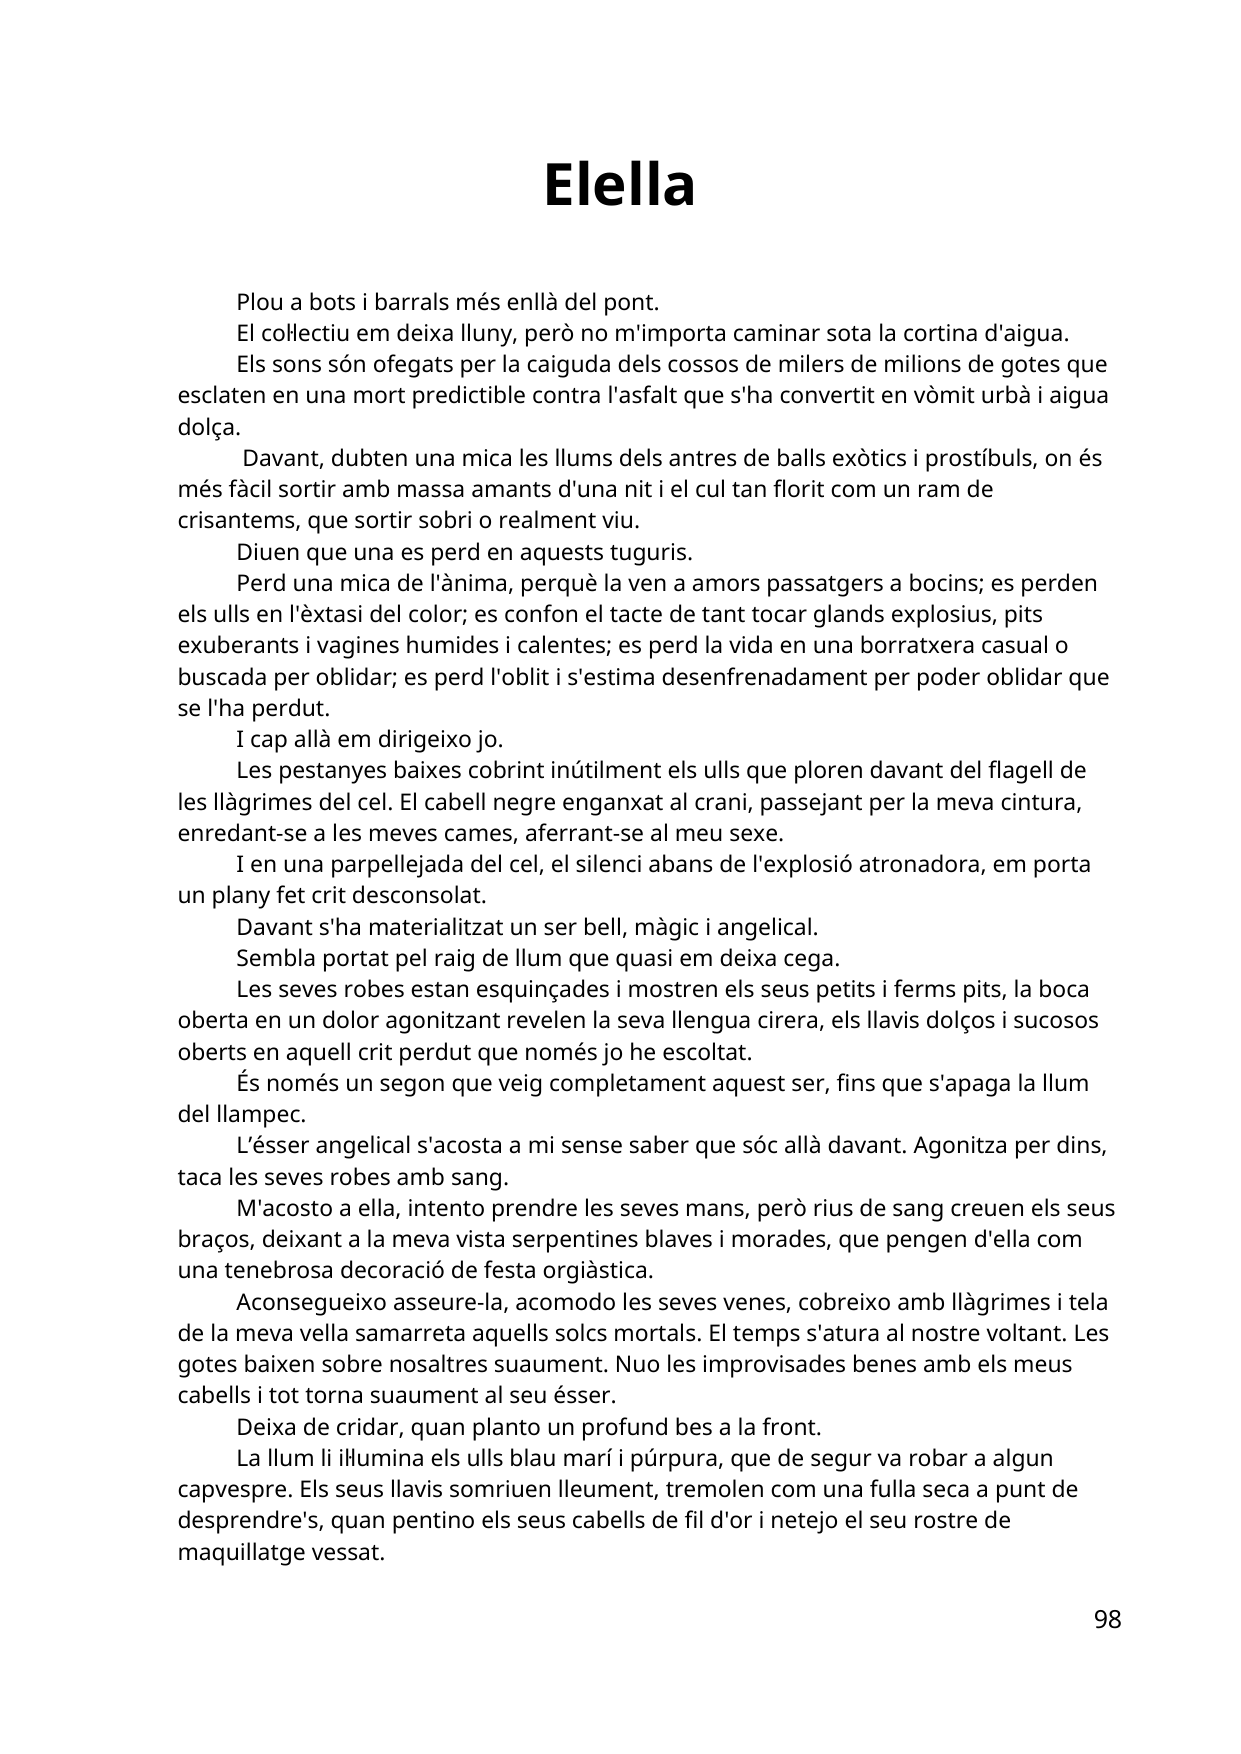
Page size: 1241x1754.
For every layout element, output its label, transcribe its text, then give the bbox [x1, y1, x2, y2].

text Davant s'ha materialitzat un ser bell, màgic i angelical. [177, 911, 1122, 942]
text Perd una mica de l'ànima, perquè la ven a amors passatgers a bocins; es perden els ulls en l'èxtasi del color; es confon el tacte de tant tocar glands explosius, pits exuberants i vagines humides i calentes; es perd la vida en una borratxera casual o buscada per oblidar; es perd l'oblit i s'estima desenfrenadament per poder oblidar que se l'ha perdut. [177, 567, 1122, 723]
text La llum li il·lumina els ulls blau marí i púrpura, que de segur va robar a algun capvespre. Els seus llavis somriuen lleument, tremolen com una fulla seca a punt de desprendre's, quan pentino els seus cabells de fil d'or i netejo el seu rostre de maquillatge vessat. [177, 1442, 1122, 1567]
text Davant, dubten una mica les llums dels antres de balls exòtics i prostíbuls, on és més fàcil sortir amb massa amants d'una nit i el cul tan florit com un ram de crisantems, que sortir sobri o realment viu. [177, 442, 1122, 536]
text Les seves robes estan esquinçades i mostren els seus petits i ferms pits, la boca oberta en un dolor agonitzant revelen la seva llengua cirera, els llavis dolços i sucosos oberts en aquell crit perdut que només jo he escoltat. [177, 973, 1122, 1067]
text Les pestanyes baixes cobrint inútilment els ulls que ploren davant del flagell de les llàgrimes del cel. El cabell negre enganxat al crani, passejant per la meva cintura, enredant-se a les meves cames, aferrant-se al meu sexe. [177, 754, 1122, 848]
text El col·lectiu em deixa lluny, però no m'importa caminar sota la cortina d'aigua. [177, 317, 1122, 348]
text I cap allà em dirigeixo jo. [177, 723, 1122, 754]
text I en una parpellejada del cel, el silenci abans de l'explosió atronadora, em porta un plany fet crit desconsolat. [177, 848, 1122, 911]
text L’ésser angelical s'acosta a mi sense saber que sóc allà davant. Agonitza per dins, taca les seves robes amb sang. [177, 1129, 1122, 1192]
text Els sons són ofegats per la caiguda dels cossos de milers de milions de gotes que esclaten en una mort predictible contra l'asfalt que s'ha convertit en vòmit urbà i aigua dolça. [177, 348, 1122, 442]
text Sembla portat pel raig de llum que quasi em deixa cega. [177, 942, 1122, 973]
text Diuen que una es perd en aquests tuguris. [177, 536, 1122, 567]
text M'acosto a ella, intento prendre les seves mans, però rius de sang creuen els seus braços, deixant a la meva vista serpentines blaves i morades, que pengen d'ella com una tenebrosa decoració de festa orgiàstica. [177, 1192, 1122, 1286]
text Aconsegueixo asseure-la, acomodo les seves venes, cobreixo amb llàgrimes i tela de la meva vella samarreta aquells solcs mortals. El temps s'atura al nostre voltant. Les gotes baixen sobre nosaltres suaument. Nuo les improvisades benes amb els meus cabells i tot torna suaument al seu ésser. [177, 1286, 1122, 1411]
text És només un segon que veig completament aquest ser, fins que s'apaga la llum del llampec. [177, 1067, 1122, 1129]
subtitle Elella [118, 143, 1122, 223]
text Plou a bots i barrals més enllà del pont. [177, 286, 1122, 317]
text Deixa de cridar, quan planto un profund bes a la front. [177, 1411, 1122, 1442]
